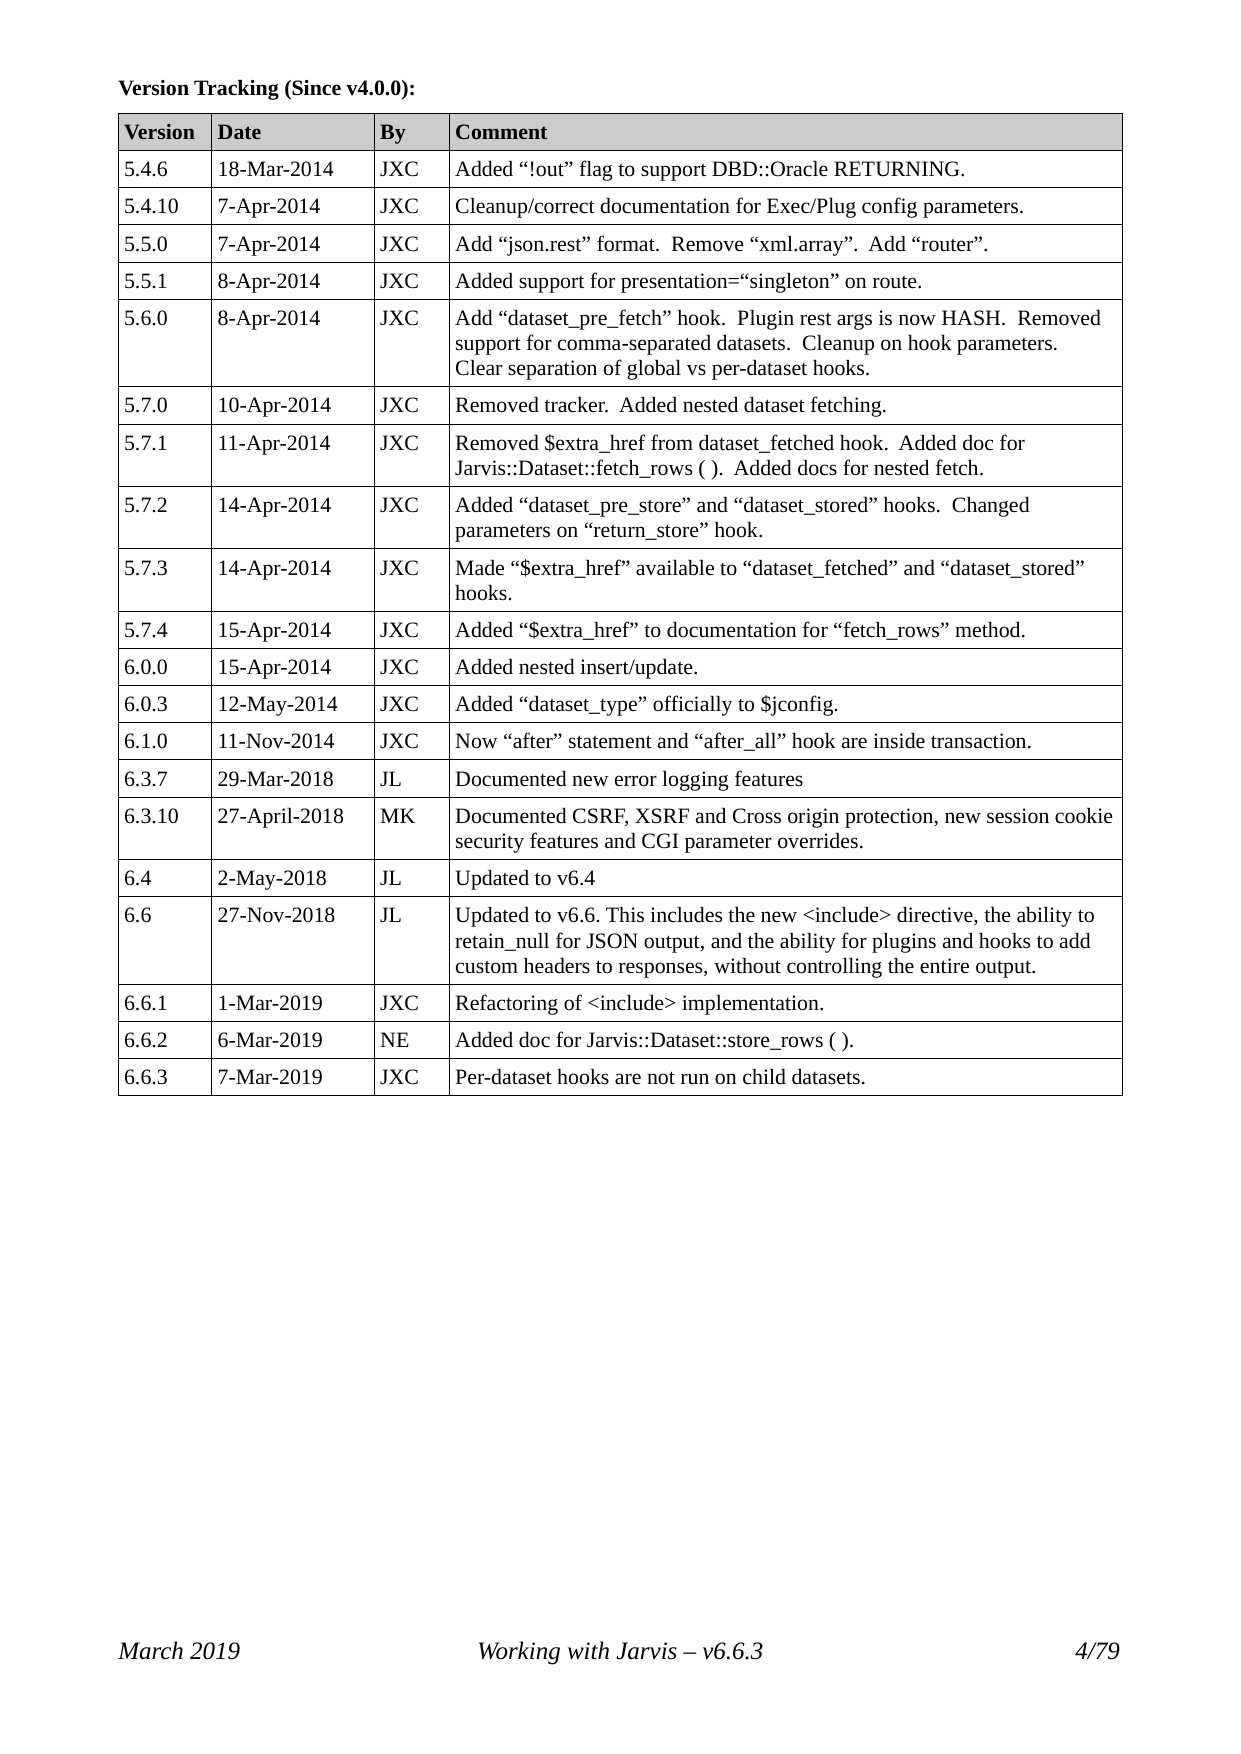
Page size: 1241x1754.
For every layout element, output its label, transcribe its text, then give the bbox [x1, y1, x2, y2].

table_cell 6.6.3 [119, 1059, 211, 1095]
table_cell Removed $extra_href from dataset_fetched hook. Added doc for Jarvis::Dataset::fetch_rows ( ). Added docs for nested fetch. [450, 425, 1122, 486]
table_cell 1-Mar-2019 [212, 985, 374, 1021]
table_cell 11-Apr-2014 [212, 425, 374, 486]
table_cell JXC [375, 686, 449, 722]
table_cell 6-Mar-2019 [212, 1022, 374, 1058]
table_cell 7-Mar-2019 [212, 1059, 374, 1095]
table_cell Cleanup/correct documentation for Exec/Plug config parameters. [450, 188, 1122, 224]
table_cell 12-May-2014 [212, 686, 374, 722]
table_cell 5.5.1 [119, 263, 211, 299]
table_cell Added “dataset_pre_store” and “dataset_stored” hooks. Changed parameters on “return_store” hook. [450, 487, 1122, 548]
table_cell JXC [375, 188, 449, 224]
table_cell 15-Apr-2014 [212, 612, 374, 648]
table_cell 27-April-2018 [212, 798, 374, 859]
table_cell JXC [375, 387, 449, 423]
table_cell JXC [375, 723, 449, 759]
table_cell 7-Apr-2014 [212, 188, 374, 224]
table_header Date [212, 114, 374, 150]
table_cell Added “dataset_type” officially to $jconfig. [450, 686, 1122, 722]
table_header By [375, 114, 449, 150]
table_cell 6.3.7 [119, 760, 211, 797]
table_cell JXC [375, 225, 449, 261]
table_cell 6.4 [119, 860, 211, 896]
table_cell JXC [375, 612, 449, 648]
table_cell 5.6.0 [119, 300, 211, 386]
table_cell Updated to v6.4 [450, 860, 1122, 896]
table_cell 18-Mar-2014 [212, 151, 374, 187]
table_cell 6.1.0 [119, 723, 211, 759]
table_header Version [119, 114, 211, 150]
table_cell 2-May-2018 [212, 860, 374, 896]
table_cell Updated to v6.6. This includes the new <include> directive, the ability to retain_null for JSON output, and the ability for plugins and hooks to add custom headers to responses, without controlling the entire output. [450, 897, 1122, 984]
table_cell JXC [375, 263, 449, 299]
table_cell Removed tracker. Added nested dataset fetching. [450, 387, 1122, 423]
table_cell 5.7.1 [119, 425, 211, 486]
table_cell Added nested insert/update. [450, 649, 1122, 685]
table_cell JXC [375, 1059, 449, 1095]
table_cell 6.6.1 [119, 985, 211, 1021]
table_cell JXC [375, 300, 449, 386]
table_cell NE [375, 1022, 449, 1058]
text Version Tracking (Since v4.0.0): [118, 75, 1122, 100]
table_cell 8-Apr-2014 [212, 300, 374, 386]
table_cell 15-Apr-2014 [212, 649, 374, 685]
table_cell 7-Apr-2014 [212, 225, 374, 261]
table_cell Add “dataset_pre_fetch” hook. Plugin rest args is now HASH. Removed support for comma-separated datasets. Cleanup on hook parameters. Clear separation of global vs per-dataset hooks. [450, 300, 1122, 386]
table_cell 5.7.0 [119, 387, 211, 423]
table_cell MK [375, 798, 449, 859]
table_cell Refactoring of <include> implementation. [450, 985, 1122, 1021]
table_cell 6.0.0 [119, 649, 211, 685]
table_cell 5.4.10 [119, 188, 211, 224]
table_cell Now “after” statement and “after_all” hook are inside transaction. [450, 723, 1122, 759]
table_cell Per-dataset hooks are not run on child datasets. [450, 1059, 1122, 1095]
table_cell JXC [375, 487, 449, 548]
table_cell 14-Apr-2014 [212, 487, 374, 548]
table_cell Add “json.rest” format. Remove “xml.array”. Add “router”. [450, 225, 1122, 261]
table_cell JXC [375, 151, 449, 187]
table_cell 14-Apr-2014 [212, 549, 374, 611]
table_cell 5.7.2 [119, 487, 211, 548]
table_cell 11-Nov-2014 [212, 723, 374, 759]
table_cell JXC [375, 649, 449, 685]
table_cell Added “!out” flag to support DBD::Oracle RETURNING. [450, 151, 1122, 187]
table_cell 5.4.6 [119, 151, 211, 187]
table_cell Made “$extra_href” available to “dataset_fetched” and “dataset_stored” hooks. [450, 549, 1122, 611]
table_cell 6.6.2 [119, 1022, 211, 1058]
table_cell 29-Mar-2018 [212, 760, 374, 797]
table_cell 5.7.4 [119, 612, 211, 648]
table_cell Documented CSRF, XSRF and Cross origin protection, new session cookie security features and CGI parameter overrides. [450, 798, 1122, 859]
table_cell 5.7.3 [119, 549, 211, 611]
table_cell JXC [375, 549, 449, 611]
table_cell 27-Nov-2018 [212, 897, 374, 984]
table_cell Documented new error logging features [450, 760, 1122, 797]
table_cell Added support for presentation=“singleton” on route. [450, 263, 1122, 299]
table_cell Added doc for Jarvis::Dataset::store_rows ( ). [450, 1022, 1122, 1058]
table_header Comment [450, 114, 1122, 150]
table_cell 8-Apr-2014 [212, 263, 374, 299]
table_cell JL [375, 760, 449, 797]
table_cell JXC [375, 425, 449, 486]
table_cell JL [375, 860, 449, 896]
table_cell 6.6 [119, 897, 211, 984]
table_cell Added “$extra_href” to documentation for “fetch_rows” method. [450, 612, 1122, 648]
table_cell JXC [375, 985, 449, 1021]
table_cell 6.0.3 [119, 686, 211, 722]
table_cell JL [375, 897, 449, 984]
table_cell 6.3.10 [119, 798, 211, 859]
table_cell 10-Apr-2014 [212, 387, 374, 423]
table_cell 5.5.0 [119, 225, 211, 261]
